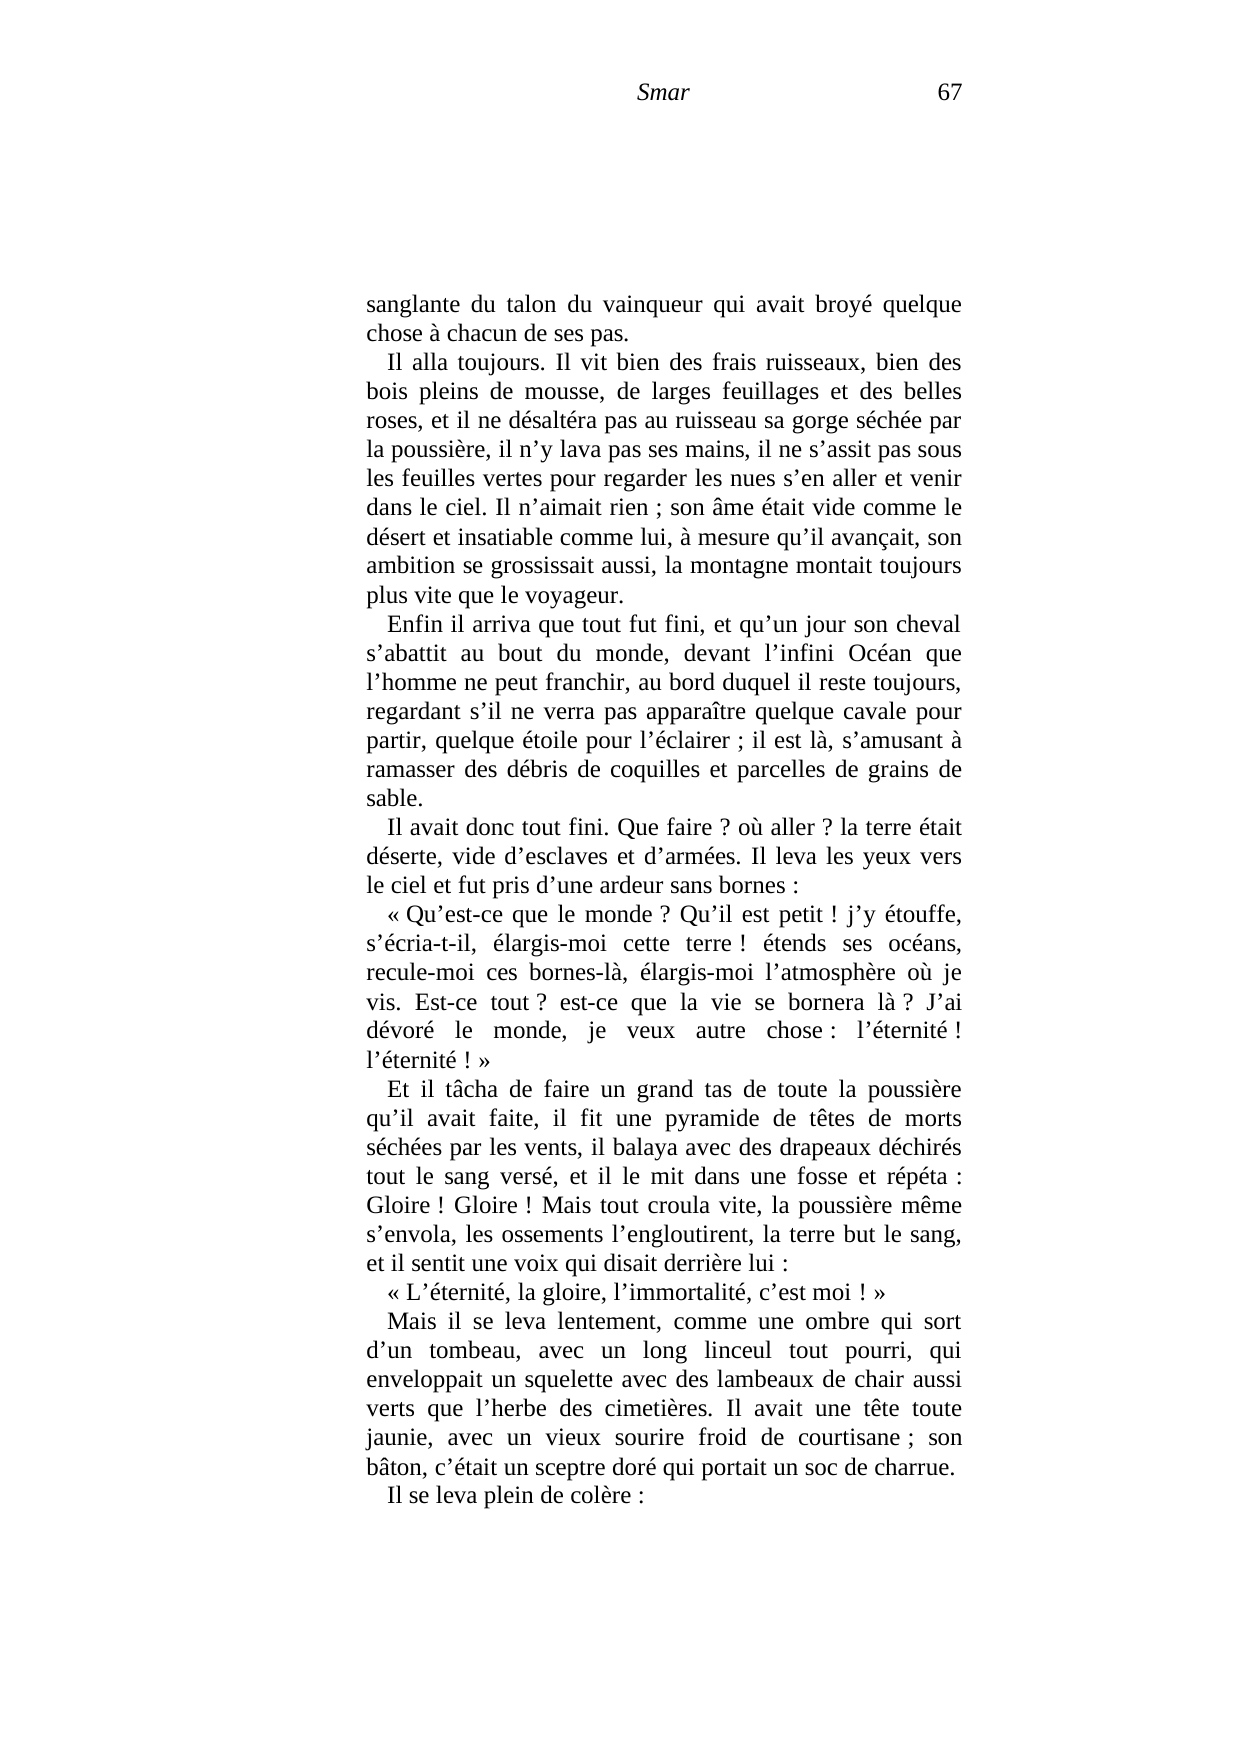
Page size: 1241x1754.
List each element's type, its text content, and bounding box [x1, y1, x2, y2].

text Mais il se leva lentement, comme une ombre qui sort d’un tombeau, avec un long linceul tout pourri, qui enveloppait un squelette avec des lambeaux de chair aussi verts que l’herbe des cimetières. Il avait une tête toute jaunie, avec un vieux sourire froid de courtisane ; son bâton, c’était un sceptre doré qui portait un soc de charrue. [366, 1306, 962, 1480]
text « Qu’est-ce que le monde ? Qu’il est petit ! j’y étouffe, s’écria-t-il, élargis-moi cette terre ! étends ses océans, recule-moi ces bornes-là, élargis-moi l’atmosphère où je vis. Est-ce tout ? est-ce que la vie se bornera là ? J’ai dévoré le monde, je veux autre chose : l’éternité ! l’éternité ! » [366, 899, 962, 1073]
text « L’éternité, la gloire, l’immortalité, c’est moi ! » [366, 1277, 962, 1306]
text Il se leva plein de colère : [366, 1480, 962, 1509]
text Il avait donc tout fini. Que faire ? où aller ? la terre était déserte, vide d’esclaves et d’armées. Il leva les yeux vers le ciel et fut pris d’une ardeur sans bornes : [366, 812, 962, 899]
text sanglante du talon du vainqueur qui avait broyé quelque chose à chacun de ses pas. [366, 289, 962, 347]
text Enfin il arriva que tout fut fini, et qu’un jour son cheval s’abattit au bout du monde, devant l’infini Océan que l’homme ne peut franchir, au bord duquel il reste toujours, regardant s’il ne verra pas apparaître quelque cavale pour partir, quelque étoile pour l’éclairer ; il est là, s’amusant à ramasser des débris de coquilles et parcelles de grains de sable. [366, 608, 962, 812]
text Il alla toujours. Il vit bien des frais ruisseaux, bien des bois pleins de mousse, de larges feuillages et des belles roses, et il ne désaltéra pas au ruisseau sa gorge séchée par la poussière, il n’y lava pas ses mains, il ne s’assit pas sous les feuilles vertes pour regarder les nues s’en aller et venir dans le ciel. Il n’aimait rien ; son âme était vide comme le désert et insatiable comme lui, à mesure qu’il avançait, son ambition se grossissait aussi, la montagne montait toujours plus vite que le voyageur. [366, 347, 962, 608]
text Et il tâcha de faire un grand tas de toute la poussière qu’il avait faite, il fit une pyramide de têtes de morts séchées par les vents, il balaya avec des drapeaux déchirés tout le sang versé, et il le mit dans une fosse et répéta : Gloire ! Gloire ! Mais tout croula vite, la poussière même s’envola, les ossements l’engloutirent, la terre but le sang, et il sentit une voix qui disait derrière lui : [366, 1073, 962, 1277]
